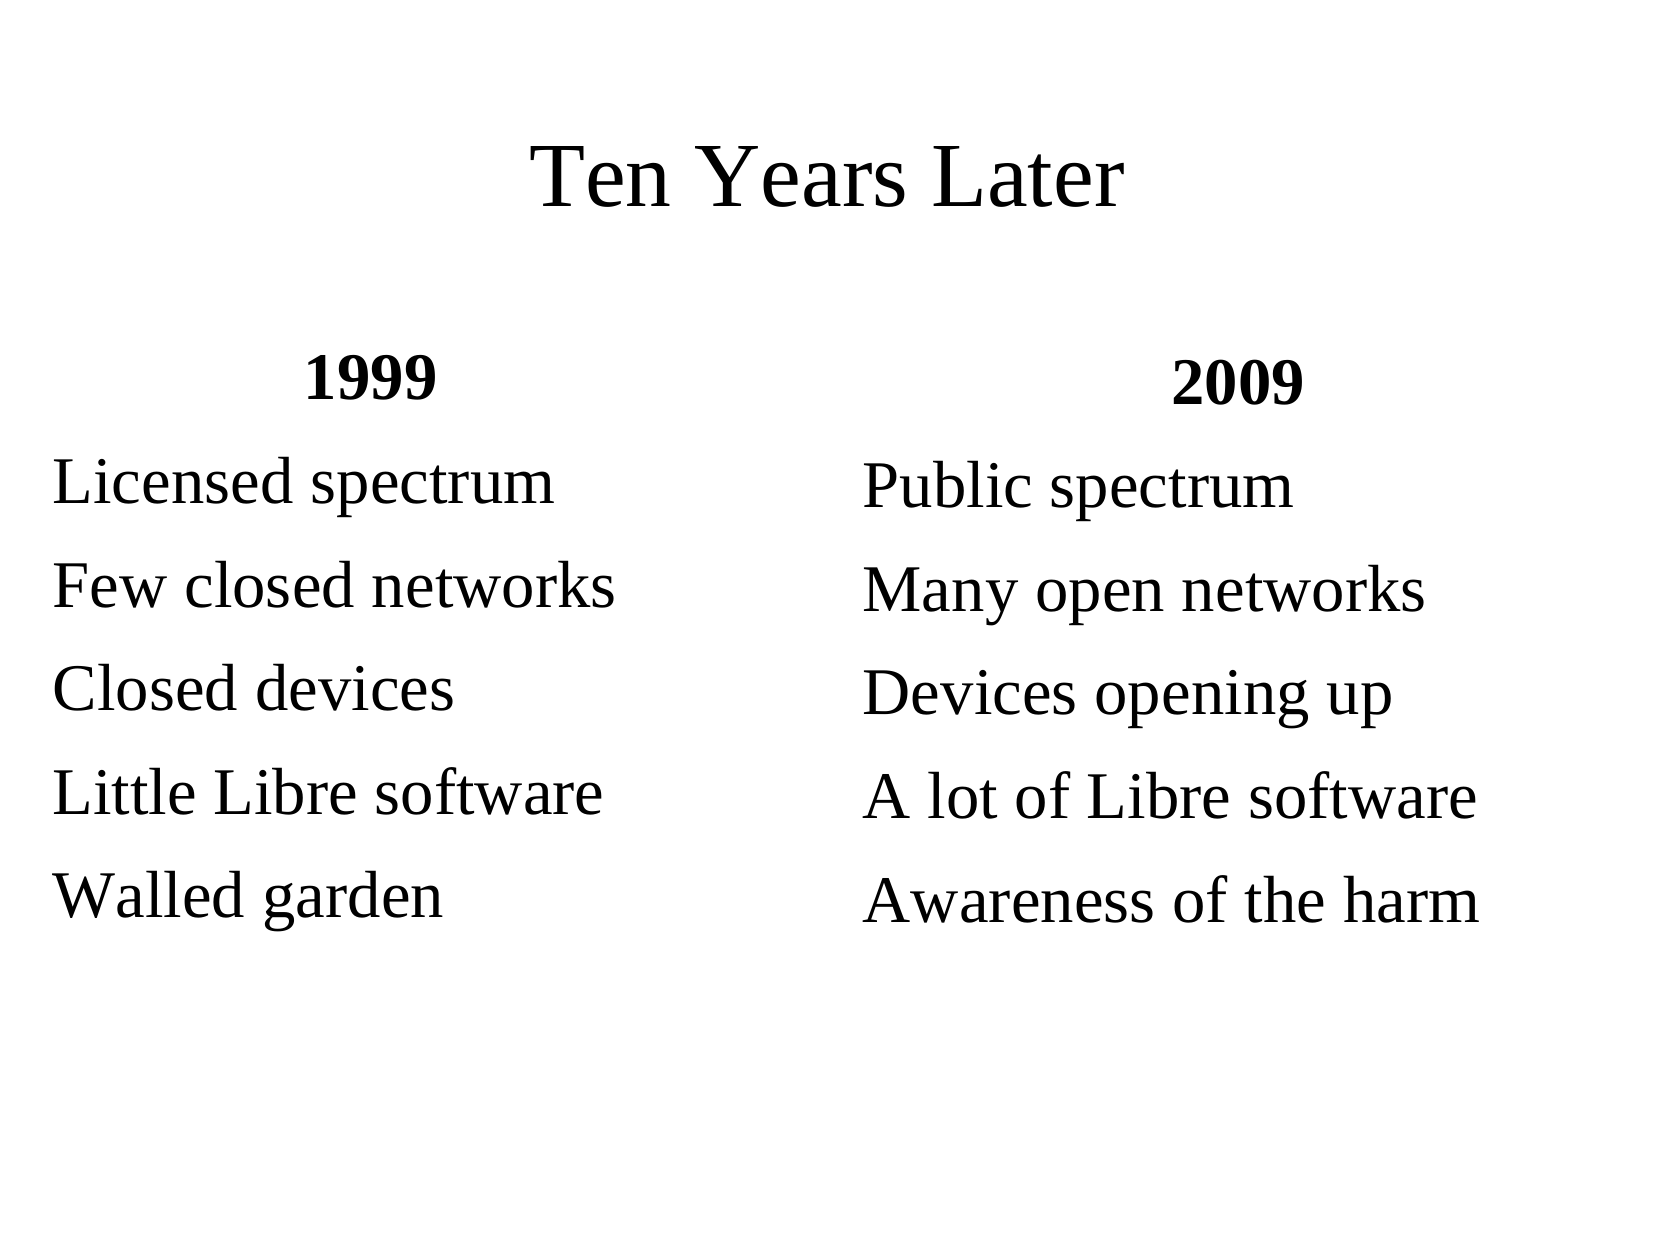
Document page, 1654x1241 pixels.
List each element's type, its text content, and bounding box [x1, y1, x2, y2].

title Ten Years Later [121, 102, 1534, 248]
list 1999 Licensed spectrum Few closed networks Closed devices Little Libre software Walled garden [35, 340, 689, 1022]
list 2009 Public spectrum Many open networks Devices opening up A lot of Libre software Awareness of the harm [844, 344, 1614, 1030]
